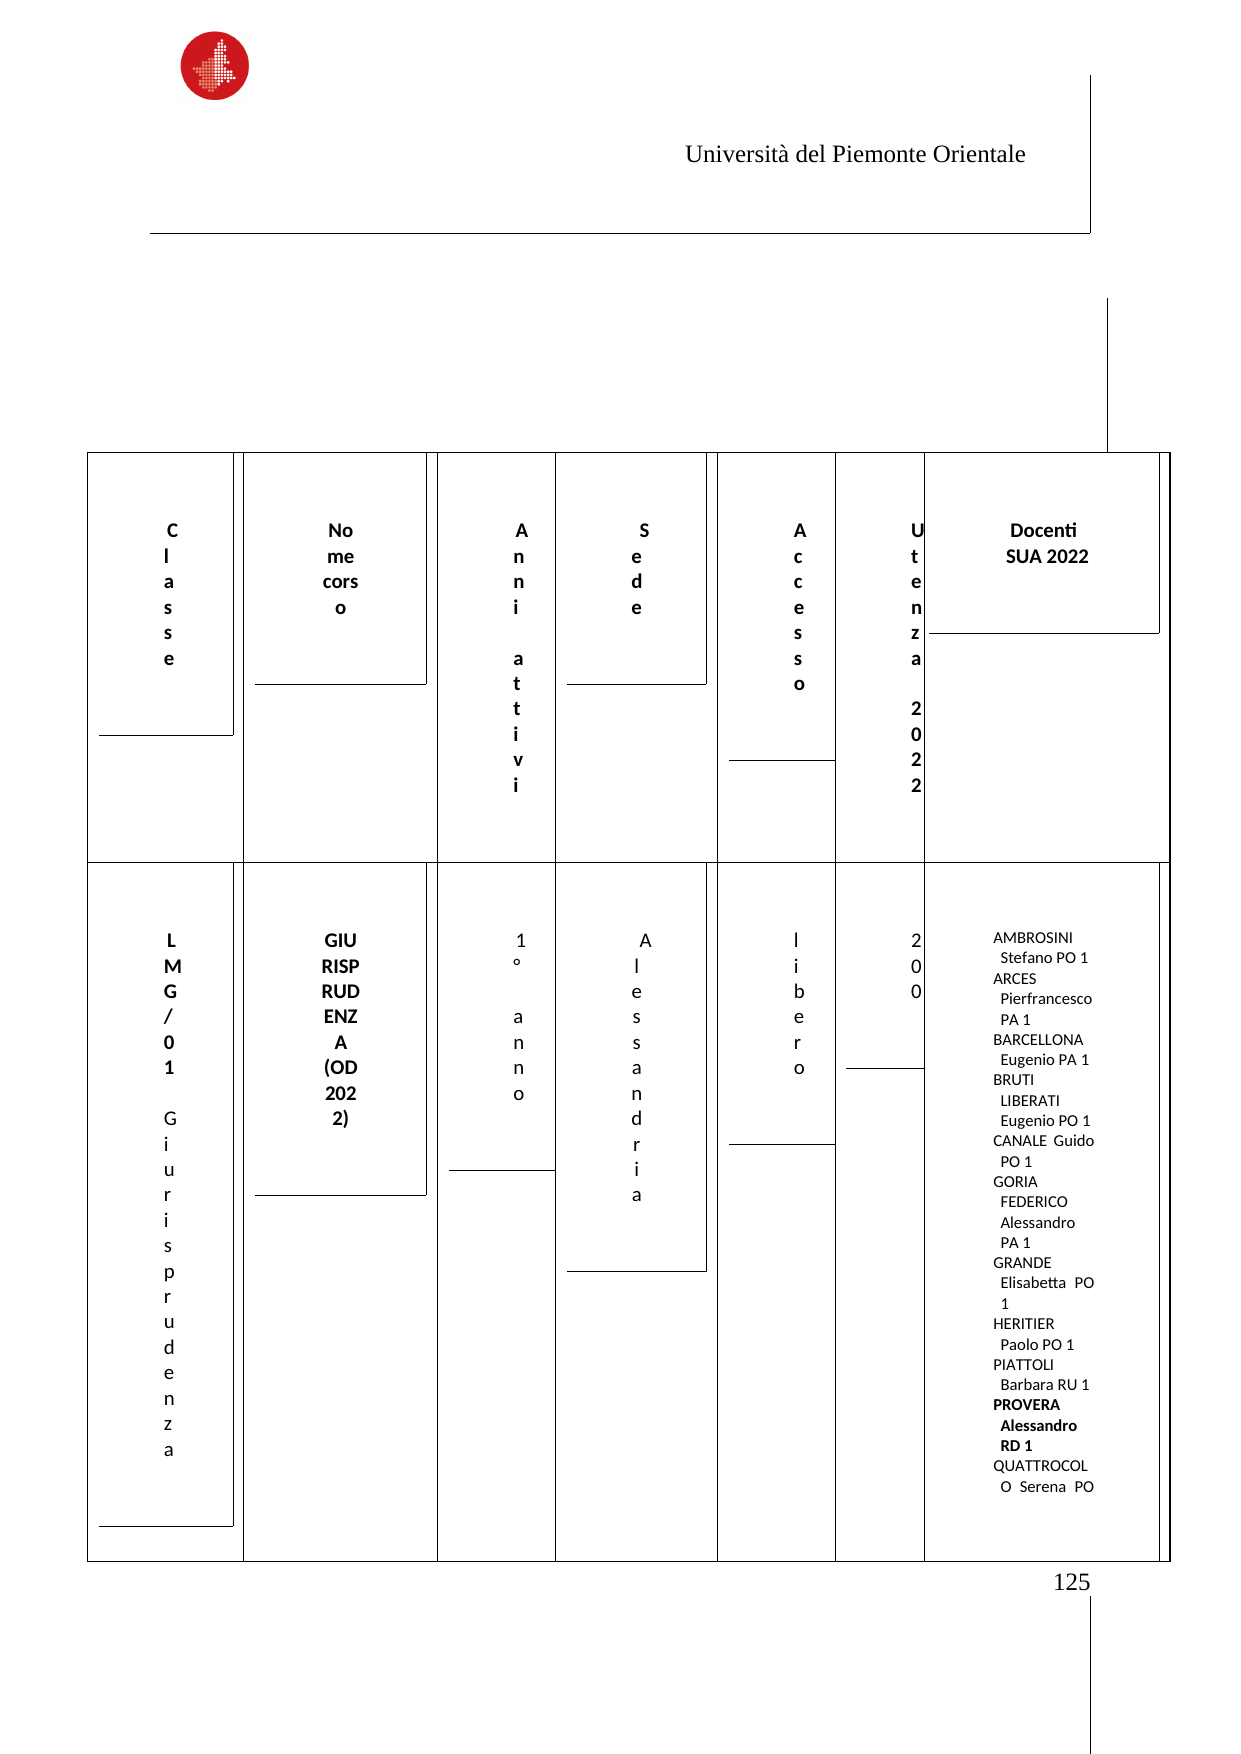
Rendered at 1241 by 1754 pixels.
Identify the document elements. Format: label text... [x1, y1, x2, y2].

table_header Nome corso [244, 453, 437, 862]
table_header Docenti SUA 2022 [925, 453, 1169, 862]
table_cell 200 [836, 863, 924, 1561]
table_cell 1° anno [438, 863, 555, 1561]
table_cell Alessandria [556, 863, 717, 1561]
table_cell AMBROSINI Stefano PO 1 ARCES Pierfrancesco PA 1 BARCELLONA Eugenio PA 1 BRUTI LIBERATI Eugenio PO 1 CANALE Guido PO 1 GORIA FEDERICO Alessandro PA 1 GRANDE Elisabetta PO 1 HERITIER Paolo PO 1 PIATTOLI Barbara RU 1 PROVERA Alessandro RD 1 QUATTROCOLO Serena PO [925, 863, 1159, 1561]
table_cell GIURISPRUDENZA (OD 2022) [244, 863, 437, 1561]
table_header Accesso [718, 453, 835, 862]
table_cell LMG/01 Giurisprudenza [88, 863, 243, 1561]
table_header Anni attivi [438, 453, 555, 862]
table_cell libero [718, 863, 835, 1561]
table_header Utenza 2022 [836, 453, 924, 862]
table_header Classe [88, 453, 243, 862]
table_header Sede [556, 453, 717, 862]
